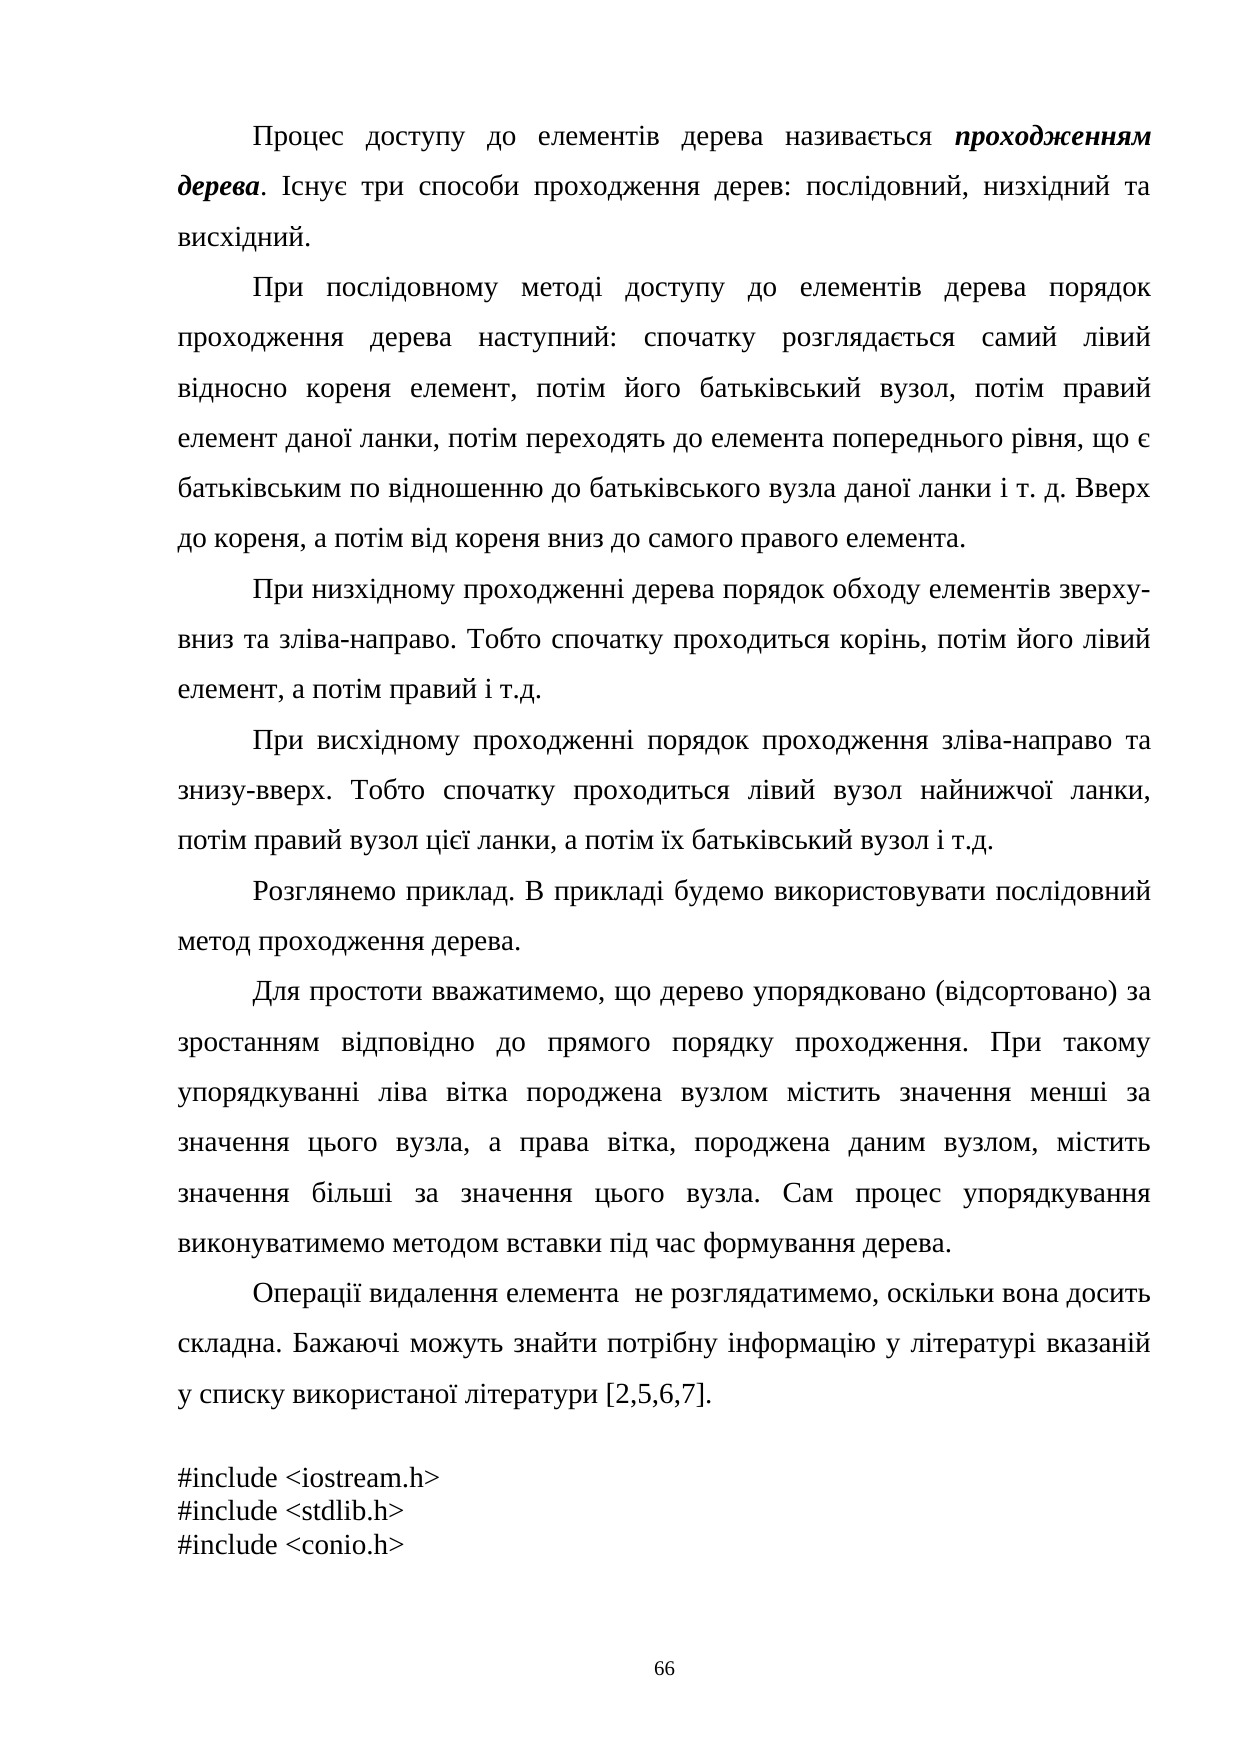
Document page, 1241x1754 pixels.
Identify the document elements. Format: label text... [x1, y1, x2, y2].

text #include <iostream.h> [177, 1460, 1152, 1493]
text Операції видалення елемента не розглядатимемо, оскільки вона досить складна. Бажаючі можуть знайти потрібну інформацію у літературі вказаній у списку використаної літератури [2.,5.,6.,7.]. [177, 1275, 1152, 1409]
text Процес доступу до елементів дерева називається проходженням дерева. Існує три способи проходження дерев: послідовний, низхідний та висхідний. [177, 118, 1152, 252]
text При висхідному проходженні порядок проходження зліва-направо та знизу-вверх. Тобто спочатку проходиться лівий вузол найнижчої ланки, потім правий вузол цієї ланки, а потім їх батьківський вузол і т.д. [177, 722, 1152, 856]
text Для простоти вважатимемо, що дерево упорядковано (відсортовано) за зростанням відповідно до прямого порядку проходження. При такому упорядкуванні ліва вітка породжена вузлом містить значення менші за значення цього вузла, а права вітка, породжена даним вузлом, містить значення більші за значення цього вузла. Сам процес упорядкування виконуватимемо методом вставки під час формування дерева. [177, 973, 1152, 1258]
text При низхідному проходженні дерева порядок обходу елементів зверху-вниз та зліва-направо. Тобто спочатку проходиться корінь, потім його лівий елемент, а потім правий і т.д. [177, 571, 1152, 705]
text Розглянемо приклад. В прикладі будемо використовувати послідовний метод проходження дерева. [177, 873, 1152, 957]
text При послідовному методі доступу до елементів дерева порядок проходження дерева наступний: спочатку розглядається самий лівий відносно кореня елемент, потім його батьківський вузол, потім правий елемент даної ланки, потім переходять до елемента попереднього рівня, що є батьківським по відношенню до батьківського вузла даної ланки і т. д. Вверх до кореня, а потім від кореня вниз до самого правого елемента. [177, 269, 1152, 554]
text #include <stdlib.h> [177, 1493, 1152, 1527]
text #include <conio.h> [177, 1527, 1152, 1560]
